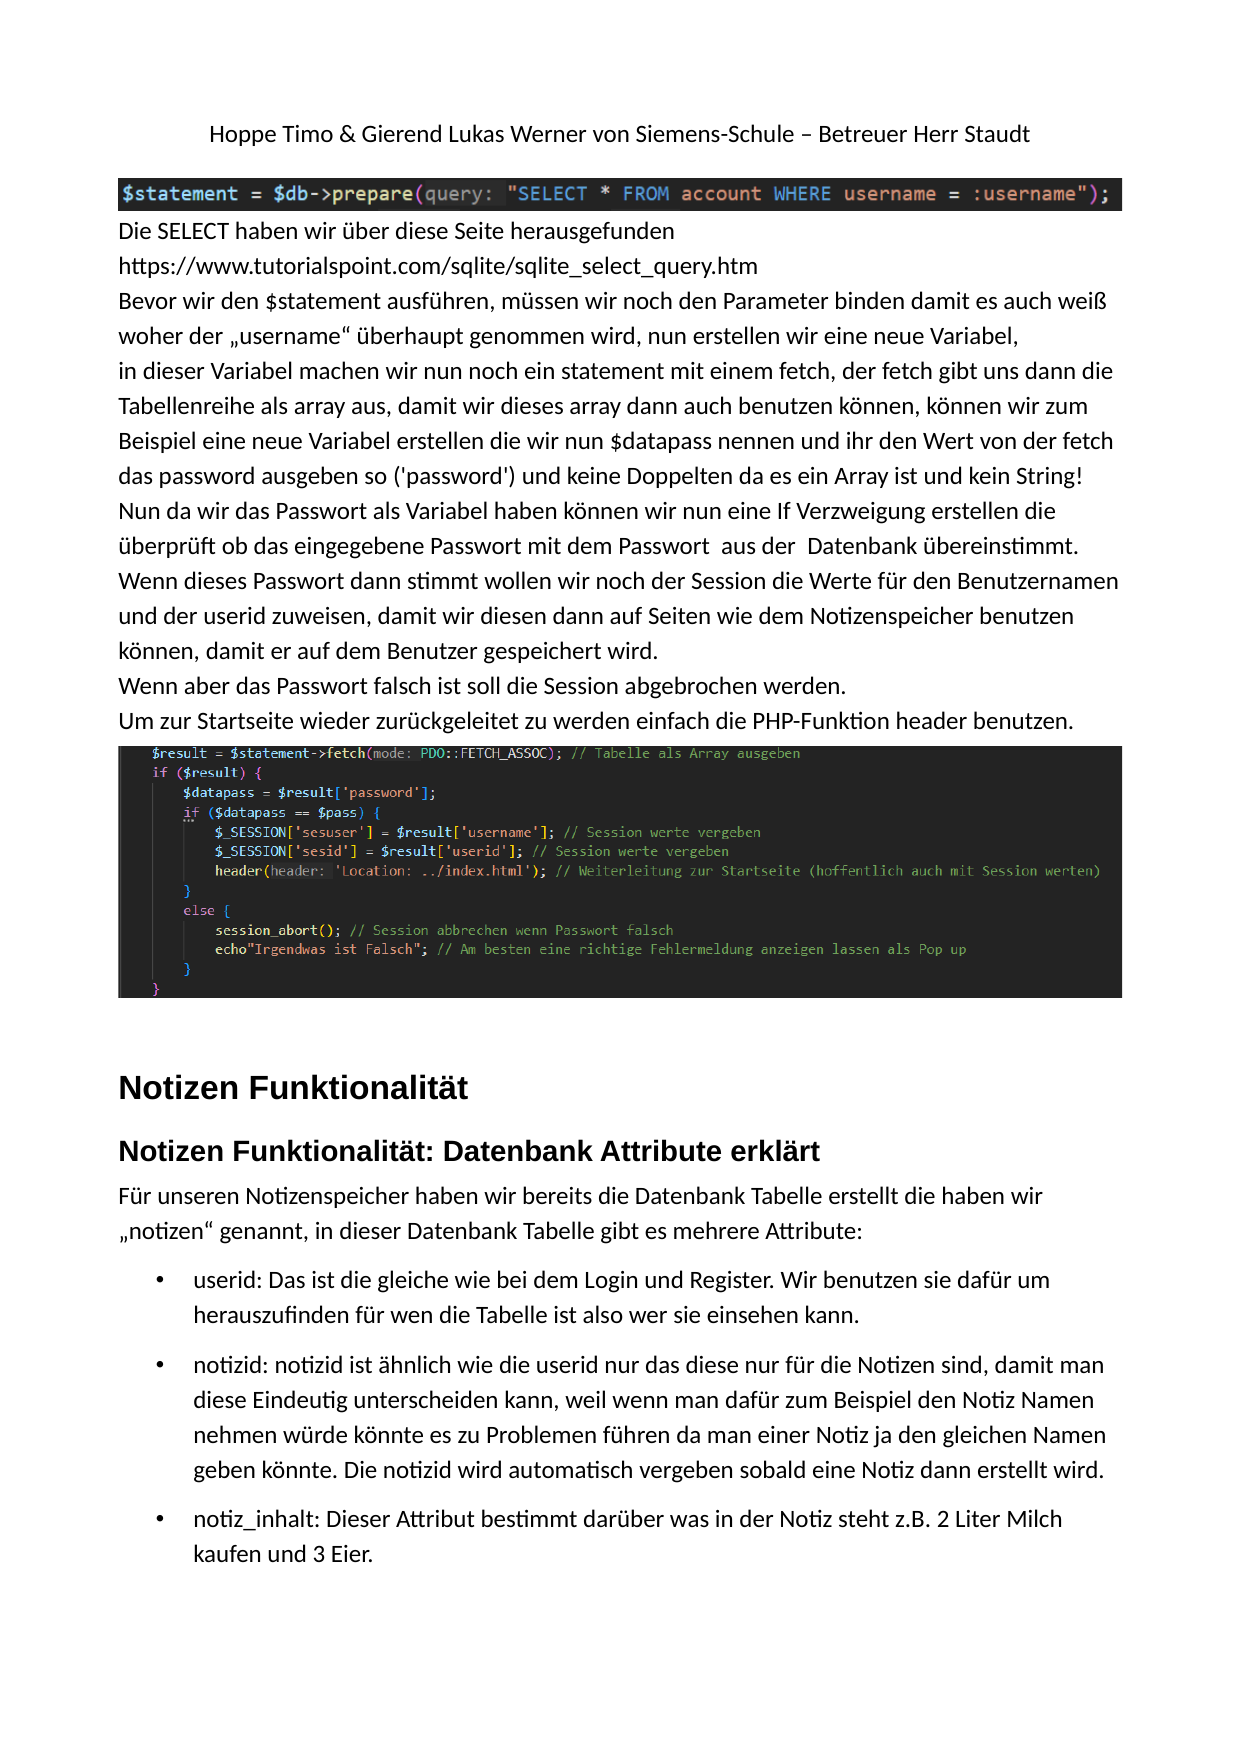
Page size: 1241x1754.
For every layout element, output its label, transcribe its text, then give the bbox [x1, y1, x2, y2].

picture [118, 746, 1123, 998]
subtitle Notizen Funktionalität [118, 1068, 1122, 1106]
text Die SELECT haben wir über diese Seite herausgefunden https://www.tutorialspoint.com/sqlite/sqlite_select_query.htm Bevor wir den $statement ausführen, müssen wir noch den Parameter binden damit es auch weiß woher der „username“ überhaupt genommen wird, nun erstellen wir eine neue Variabel, in dieser Variabel machen wir nun noch ein statement mit einem fetch, der fetch gibt uns dann die Tabellenreihe als array aus, damit wir dieses array dann auch benutzen können, können wir zum Beispiel eine neue Variabel erstellen die wir nun $datapass nennen und ihr den Wert von der fetch das password ausgeben so ('password') und keine Doppelten da es ein Array ist und kein String! Nun da wir das Passwort als Variabel haben können wir nun eine If Verzweigung erstellen die überprüft ob das eingegebene Passwort mit dem Passwort aus der Datenbank übereinstimmt. Wenn dieses Passwort dann stimmt wollen wir noch der Session die Werte für den Benutzernamen und der userid zuweisen, damit wir diesen dann auf Seiten wie dem Notizenspeicher benutzen können, damit er auf dem Benutzer gespeichert wird. Wenn aber das Passwort falsch ist soll die Session abgebrochen werden. Um zur Startseite wieder zurückgeleitet zu werden einfach die PHP-Funktion header benutzen. [118, 211, 1122, 746]
text Für unseren Notizenspeicher haben wir bereits die Datenbank Tabelle erstellt die haben wir „notizen“ genannt, in dieser Datenbank Tabelle gibt es mehrere Attribute: [118, 1180, 1122, 1245]
subtitle Notizen Funktionalität: Datenbank Attribute erklärt [118, 1133, 1122, 1167]
list notizid: notizid ist ähnlich wie die userid nur das diese nur für die Notizen sind, damit man diese Eindeutig unterscheiden kann, weil wenn man dafür zum Beispiel den Notiz Namen nehmen würde könnte es zu Problemen führen da man einer Notiz ja den gleichen Namen geben könnte. Die notizid wird automatisch vergeben sobald eine Notiz dann erstellt wird. [156, 1349, 1122, 1484]
list notiz_inhalt: Dieser Attribut bestimmt darüber was in der Notiz steht z.B. 2 Liter Milch kaufen und 3 Eier. [156, 1503, 1122, 1569]
picture [118, 178, 1123, 211]
list userid: Das ist die gleiche wie bei dem Login und Register. Wir benutzen sie dafür um herauszufinden für wen die Tabelle ist also wer sie einsehen kann. [156, 1264, 1122, 1330]
text [118, 998, 1122, 1028]
